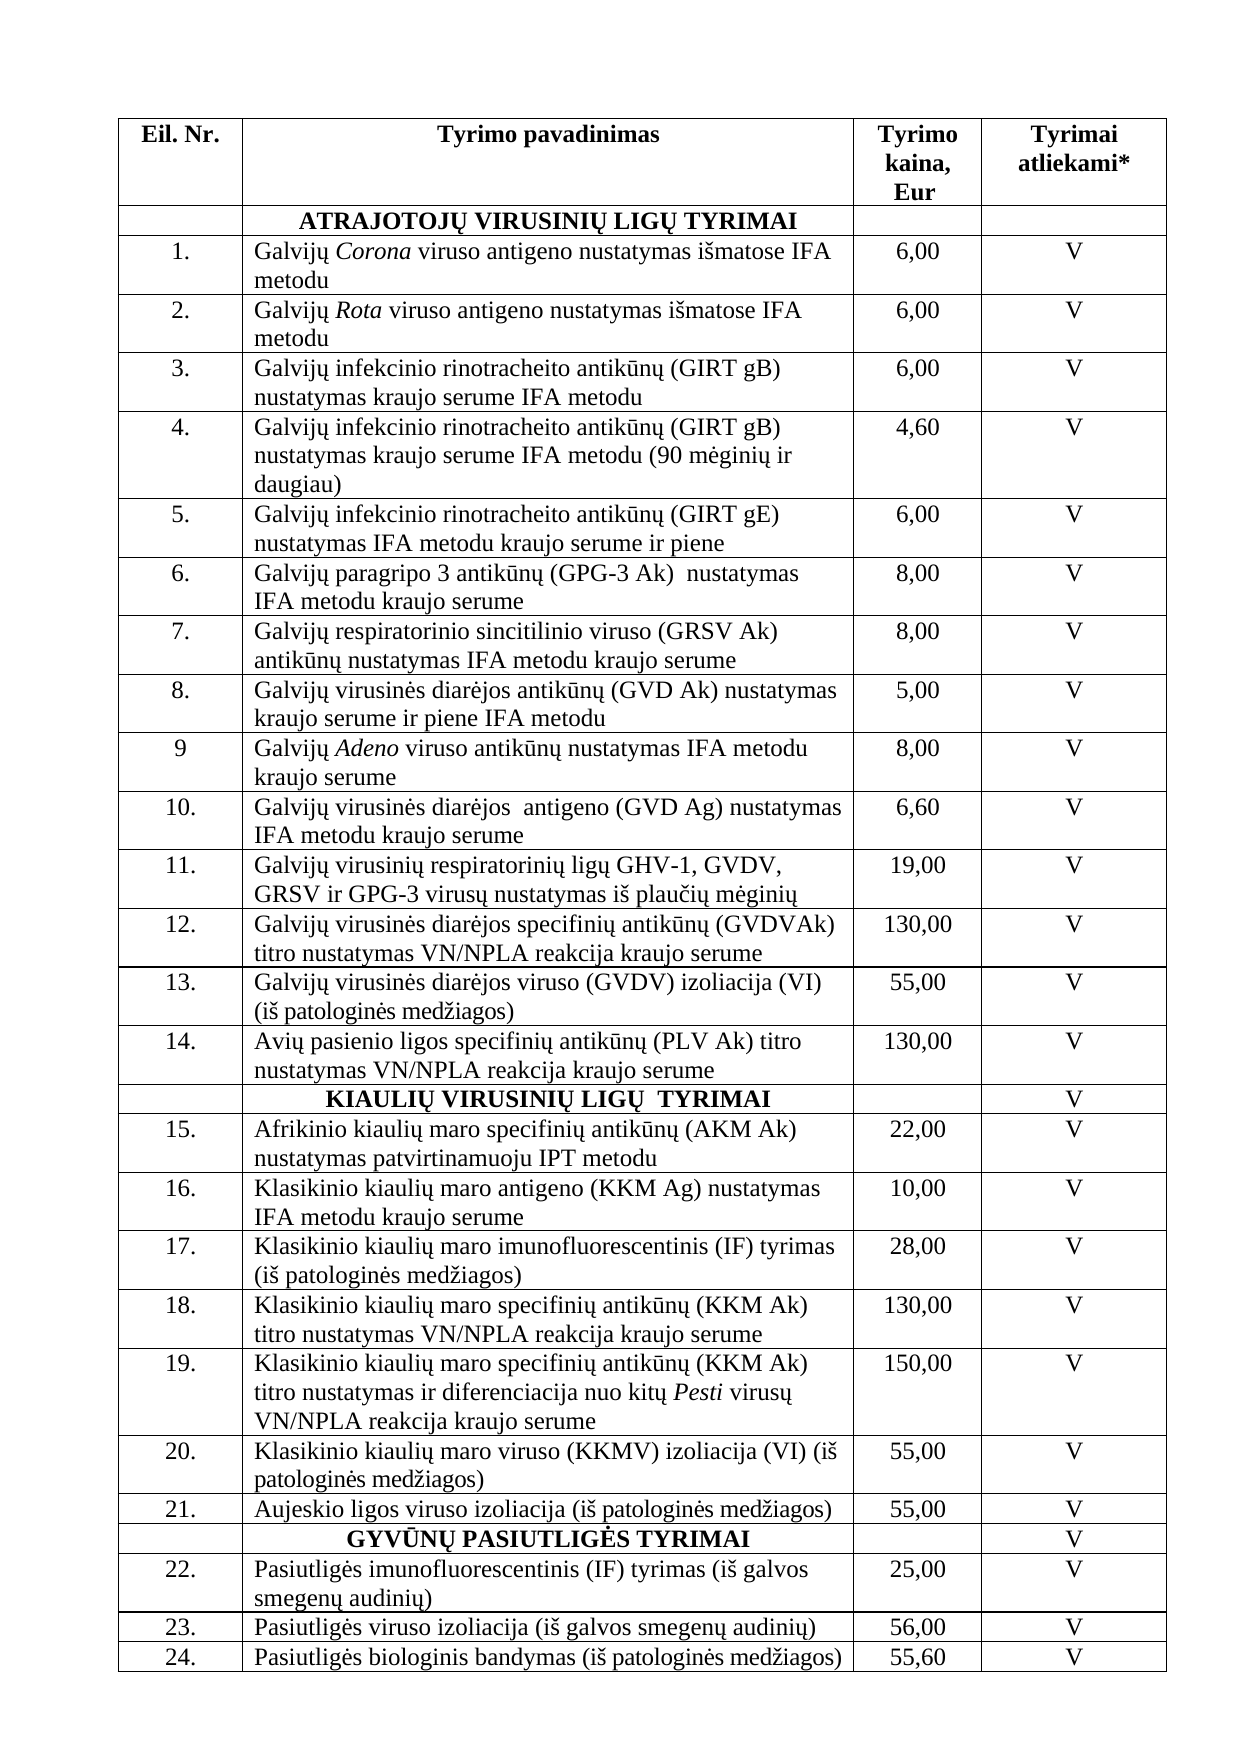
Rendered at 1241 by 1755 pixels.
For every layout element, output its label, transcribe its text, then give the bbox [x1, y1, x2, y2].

table_cell 5. [119, 499, 242, 557]
table_cell 18. [119, 1290, 242, 1347]
table_cell V [982, 1114, 1166, 1172]
table_cell [854, 1524, 981, 1553]
table_cell V [982, 1554, 1166, 1611]
table_cell Avių pasienio ligos specifinių antikūnų (PLV Ak) titro nustatymas VN/NPLA reakcija kraujo serume [243, 1026, 853, 1083]
table_cell V [982, 499, 1166, 557]
table_cell Galvijų Corona viruso antigeno nustatymas išmatose IFA metodu [243, 236, 853, 294]
table_cell 6,00 [854, 295, 981, 352]
table_cell 13. [119, 968, 242, 1025]
table_cell V [982, 1436, 1166, 1493]
table_cell V [982, 1642, 1166, 1671]
table_cell [119, 1085, 242, 1113]
table_cell V [982, 968, 1166, 1025]
table_cell 22. [119, 1554, 242, 1611]
table_cell 19. [119, 1349, 242, 1435]
table_cell Galvijų respiratorinio sincitilinio viruso (GRSV Ak) antikūnų nustatymas IFA metodu kraujo serume [243, 616, 853, 674]
table_cell [119, 1524, 242, 1553]
table_cell V [982, 412, 1166, 498]
table_cell Galvijų virusinės diarėjos viruso (GVDV) izoliacija (VI) (iš patologinės medžiagos) [243, 968, 853, 1025]
table_cell V [982, 616, 1166, 674]
table_cell V [982, 1026, 1166, 1083]
table_cell V [982, 1173, 1166, 1230]
table_cell 21. [119, 1494, 242, 1523]
table_cell 8,00 [854, 558, 981, 615]
table_cell Klasikinio kiaulių maro viruso (KKMV) izoliacija (VI) (iš patologinės medžiagos) [243, 1436, 853, 1493]
table_cell V [982, 236, 1166, 294]
table_cell Klasikinio kiaulių maro antigeno (KKM Ag) nustatymas IFA metodu kraujo serume [243, 1173, 853, 1230]
table_cell Klasikinio kiaulių maro specifinių antikūnų (KKM Ak) titro nustatymas VN/NPLA reakcija kraujo serume [243, 1290, 853, 1347]
table_cell Galvijų virusinės diarėjos specifinių antikūnų (GVDVAk) titro nustatymas VN/NPLA reakcija kraujo serume [243, 909, 853, 966]
table_cell 10. [119, 792, 242, 849]
table_cell 6,00 [854, 353, 981, 411]
table_cell V [982, 1231, 1166, 1289]
table_cell 5,00 [854, 675, 981, 732]
table_cell 8,00 [854, 616, 981, 674]
table_cell Klasikinio kiaulių maro imunofluorescentinis (IF) tyrimas (iš patologinės medžiagos) [243, 1231, 853, 1289]
table_cell V [982, 353, 1166, 411]
table_cell 55,60 [854, 1642, 981, 1671]
table_cell 55,00 [854, 968, 981, 1025]
table_cell Pasiutligės viruso izoliacija (iš galvos smegenų audinių) [243, 1613, 853, 1641]
table_cell 55,00 [854, 1436, 981, 1493]
table_cell Galvijų infekcinio rinotracheito antikūnų (GIRT gB) nustatymas kraujo serume IFA metodu (90 mėginių ir daugiau) [243, 412, 853, 498]
table_cell 10,00 [854, 1173, 981, 1230]
table_cell Galvijų Adeno viruso antikūnų nustatymas IFA metodu kraujo serume [243, 733, 853, 791]
table_header Tyrimai atliekami* [982, 119, 1166, 205]
table_cell 7. [119, 616, 242, 674]
table_cell 19,00 [854, 850, 981, 908]
table_cell V [982, 1085, 1166, 1113]
table_cell [119, 206, 242, 235]
table_cell 130,00 [854, 1026, 981, 1083]
table_cell V [982, 909, 1166, 966]
table_cell Galvijų virusinių respiratorinių ligų GHV-1, GVDV, GRSV ir GPG-3 virusų nustatymas iš plaučių mėginių [243, 850, 853, 908]
table_cell 12. [119, 909, 242, 966]
table_cell Galvijų infekcinio rinotracheito antikūnų (GIRT gB) nustatymas kraujo serume IFA metodu [243, 353, 853, 411]
table_cell 16. [119, 1173, 242, 1230]
table_cell Galvijų virusinės diarėjos antikūnų (GVD Ak) nustatymas kraujo serume ir piene IFA metodu [243, 675, 853, 732]
table_cell KIAULIŲ VIRUSINIŲ LIGŲ TYRIMAI [243, 1085, 853, 1113]
table_cell [854, 1085, 981, 1113]
table_cell 15. [119, 1114, 242, 1172]
table_cell V [982, 792, 1166, 849]
table_cell 24. [119, 1642, 242, 1671]
table_cell V [982, 1290, 1166, 1347]
table_cell 11. [119, 850, 242, 908]
table_cell 130,00 [854, 909, 981, 966]
table_cell 4,60 [854, 412, 981, 498]
table_cell Pasiutligės biologinis bandymas (iš patologinės medžiagos) [243, 1642, 853, 1671]
table_cell 2. [119, 295, 242, 352]
table_cell V [982, 733, 1166, 791]
table_cell 1. [119, 236, 242, 294]
table_cell 9 [119, 733, 242, 791]
table_cell 6. [119, 558, 242, 615]
table_cell GYVŪNŲ PASIUTLIGĖS TYRIMAI [243, 1524, 853, 1553]
table_cell 4. [119, 412, 242, 498]
table_cell 28,00 [854, 1231, 981, 1289]
table_cell V [982, 1494, 1166, 1523]
table_cell Galvijų paragripo 3 antikūnų (GPG-3 Ak) nustatymas IFA metodu kraujo serume [243, 558, 853, 615]
table_cell V [982, 558, 1166, 615]
table_cell 6,00 [854, 236, 981, 294]
table_cell V [982, 675, 1166, 732]
table_cell 130,00 [854, 1290, 981, 1347]
table_cell 17. [119, 1231, 242, 1289]
table_cell V [982, 1524, 1166, 1553]
table_cell V [982, 1613, 1166, 1641]
table_header Tyrimo kaina, Eur [854, 119, 981, 205]
table_cell Galvijų virusinės diarėjos antigeno (GVD Ag) nustatymas IFA metodu kraujo serume [243, 792, 853, 849]
table_cell 150,00 [854, 1349, 981, 1435]
table_cell V [982, 295, 1166, 352]
table_header Eil. Nr. [119, 119, 242, 205]
table_cell Galvijų Rota viruso antigeno nustatymas išmatose IFA metodu [243, 295, 853, 352]
table_cell 25,00 [854, 1554, 981, 1611]
table_cell 3. [119, 353, 242, 411]
table_cell 22,00 [854, 1114, 981, 1172]
table_cell ATRAJOTOJŲ VIRUSINIŲ LIGŲ TYRIMAI [243, 206, 853, 235]
table_cell Galvijų infekcinio rinotracheito antikūnų (GIRT gE) nustatymas IFA metodu kraujo serume ir piene [243, 499, 853, 557]
table_cell 8. [119, 675, 242, 732]
table_cell Afrikinio kiaulių maro specifinių antikūnų (AKM Ak) nustatymas patvirtinamuoju IPT metodu [243, 1114, 853, 1172]
table_cell V [982, 1349, 1166, 1435]
table_cell [854, 206, 981, 235]
table_cell Klasikinio kiaulių maro specifinių antikūnų (KKM Ak) titro nustatymas ir diferenciacija nuo kitų Pesti virusų VN/NPLA reakcija kraujo serume [243, 1349, 853, 1435]
table_cell 55,00 [854, 1494, 981, 1523]
table_cell 23. [119, 1613, 242, 1641]
table_cell 6,00 [854, 499, 981, 557]
table_cell Aujeskio ligos viruso izoliacija (iš patologinės medžiagos) [243, 1494, 853, 1523]
table_cell Pasiutligės imunofluorescentinis (IF) tyrimas (iš galvos smegenų audinių) [243, 1554, 853, 1611]
table_cell 56,00 [854, 1613, 981, 1641]
table_cell 8,00 [854, 733, 981, 791]
table_cell 20. [119, 1436, 242, 1493]
table_header Tyrimo pavadinimas [243, 119, 853, 205]
table_cell 6,60 [854, 792, 981, 849]
table_cell V [982, 850, 1166, 908]
table_cell [982, 206, 1166, 235]
table_cell 14. [119, 1026, 242, 1083]
